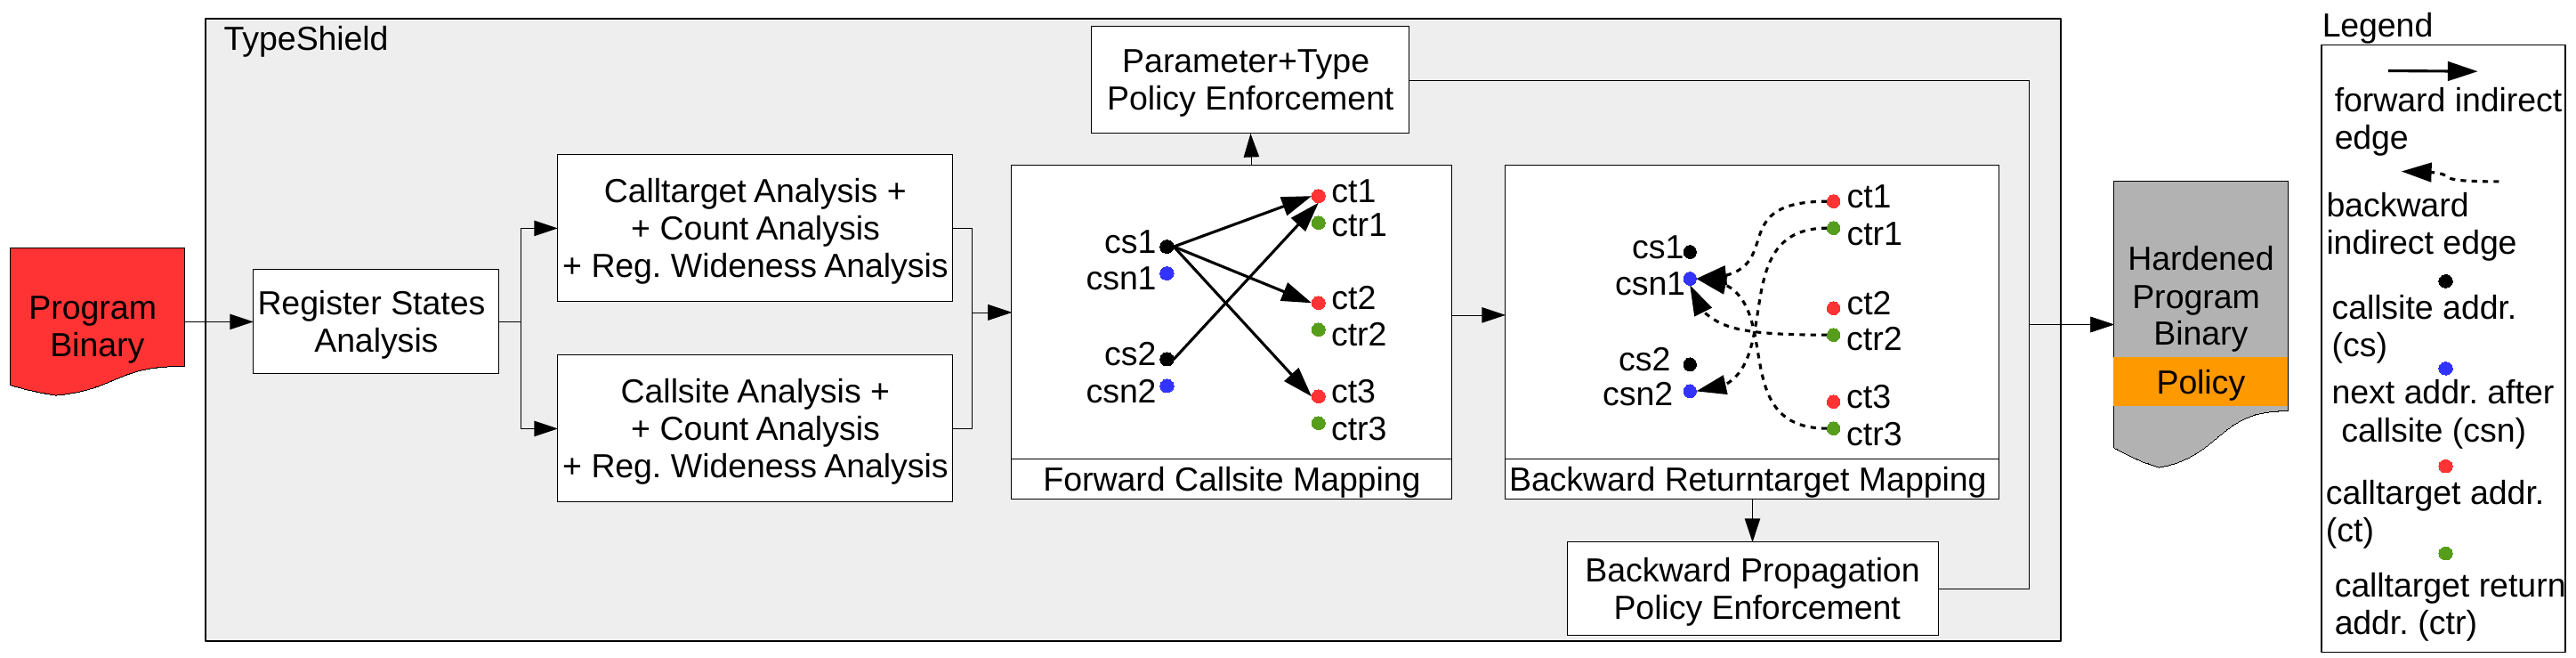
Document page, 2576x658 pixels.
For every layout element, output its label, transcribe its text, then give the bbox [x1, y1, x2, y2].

text_box cs1 [1619, 221, 1706, 258]
text_box forward indirect edge [2322, 74, 2564, 170]
text_box ct1 [1318, 165, 1393, 199]
text_box backward indirect edge [2322, 179, 2564, 275]
text_box Callsite Analysis + + Count Analysis + Reg. Wideness Analysis [557, 354, 953, 502]
text_box Program Binary [10, 248, 185, 396]
text_box callsite addr. (cs) [2322, 282, 2564, 378]
text_box ctr2 [1318, 308, 1491, 365]
text_box [521, 229, 972, 428]
text_box Parameter+Type Policy Enforcement [1091, 26, 1409, 134]
text_box Backward Returntarget Mapping [1505, 459, 1999, 500]
text_box ctr1 [1833, 207, 1999, 264]
text_box backward indirect edge [2313, 179, 2321, 275]
text_box Hardened Program Binary [2113, 181, 2289, 468]
text_box TypeShield [210, 13, 402, 66]
text_box calltarget addr. (ct) [2322, 467, 2564, 563]
text_box cs2 [1605, 334, 1691, 368]
text_box forward indirect edge [2566, 74, 2576, 170]
text_box Legend [2309, 0, 2447, 56]
text_box ct2 [1833, 277, 1913, 334]
text_box callsite addr. (cs) [2566, 282, 2576, 378]
text_box csn2 [1589, 368, 1691, 425]
text_box calltarget addr. (ct) [2313, 467, 2321, 563]
text_box ct1 [1833, 170, 1913, 207]
text_box calltarget return addr. (ctr) [2322, 563, 2564, 652]
text_box Calltarget Analysis + + Count Analysis + Reg. Wideness Analysis [557, 154, 953, 302]
text_box ctr1 [1318, 199, 1491, 256]
text_box csn2 [1072, 365, 1170, 422]
text_box ctr3 [1833, 408, 1999, 465]
text_box ct2 [1318, 272, 1393, 329]
text_box csn1 [1602, 258, 1706, 314]
text_box csn1 [1072, 253, 1170, 310]
text_box [205, 18, 2061, 641]
text_box Register States Analysis [253, 269, 499, 374]
text_box cs1 [1091, 215, 1172, 272]
text_box ctr2 [1833, 313, 1999, 370]
text_box cs2 [1091, 329, 1172, 380]
text_box [2438, 274, 2453, 282]
text_box next addr. after callsite (csn) [2322, 378, 2564, 462]
text_box ct3 [1318, 365, 1392, 422]
text_box calltarget return addr. (ctr) [2322, 563, 2576, 655]
text_box backward indirect edge [2566, 179, 2576, 275]
text_box calltarget addr. (ct) [2566, 467, 2576, 563]
text_box Policy [2113, 357, 2288, 406]
text_box next addr. after callsite (csn) [2566, 378, 2576, 462]
text_box Backward Propagation Policy Enforcement [1567, 541, 1939, 636]
text_box Forward Callsite Mapping [1011, 459, 1452, 500]
text_box ct3 [1833, 370, 1913, 408]
text_box [2438, 459, 2453, 467]
text_box ctr3 [1318, 402, 1491, 459]
